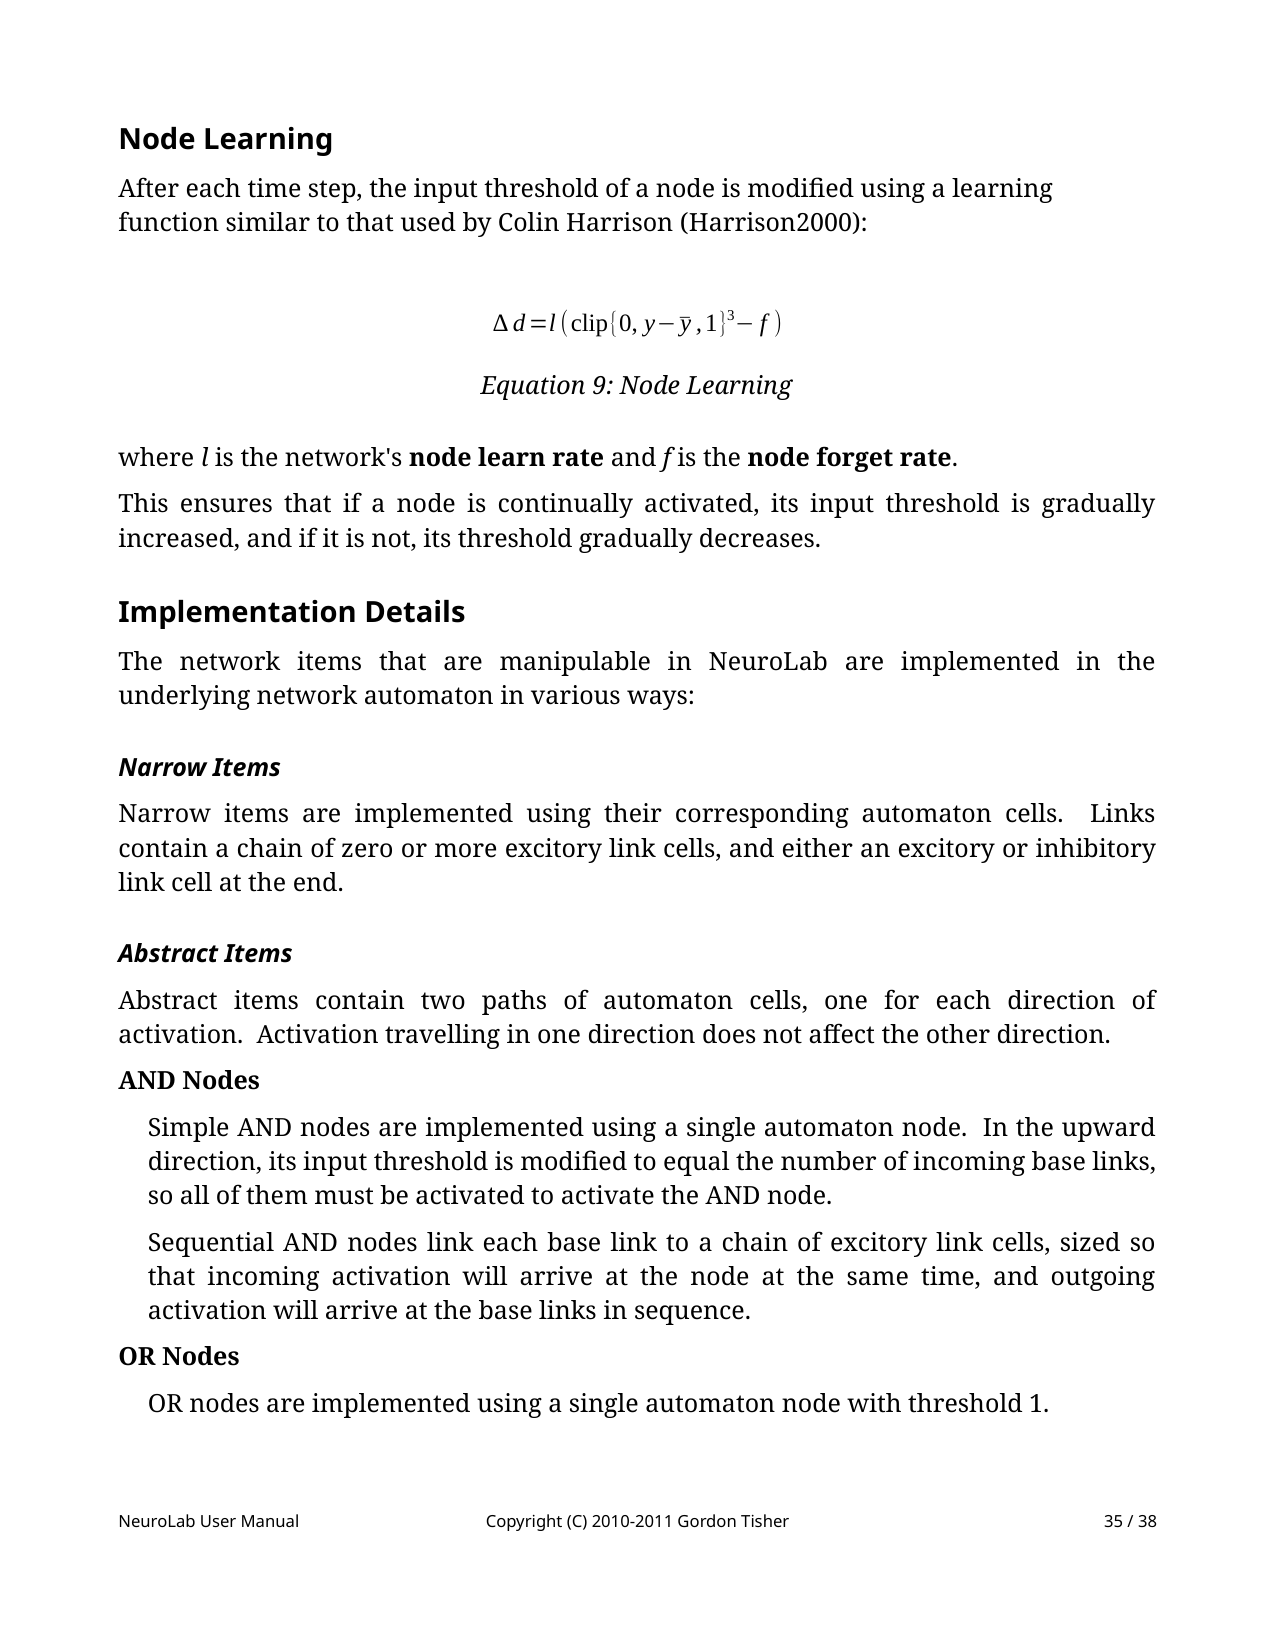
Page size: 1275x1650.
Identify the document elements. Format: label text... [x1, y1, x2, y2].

text Abstract items contain two paths of automaton cells, one for each direction of activation. Activation travelling in one direction does not affect the other direction. [118, 982, 1157, 1051]
text Sequential AND nodes link each base link to a chain of excitory link cells, sized so that incoming activation will arrive at the node at the same time, and outgoing activation will arrive at the base links in sequence. [148, 1224, 1157, 1326]
text Equation 9: Node Learning [118, 276, 1157, 402]
text The network items that are manipulable in NeuroLab are implemented in the underlying network automaton in various ways: [118, 644, 1157, 712]
text AND Nodes [118, 1063, 1157, 1097]
text After each time step, the input threshold of a node is modified using a learning function similar to that used by Colin Harrison (Harrison2000): [118, 170, 1157, 238]
text OR Nodes [118, 1339, 1157, 1373]
subtitle Abstract Items [118, 936, 1157, 970]
text where l is the network's node learn rate and f is the node forget rate. [118, 439, 1157, 474]
subtitle Implementation Details [118, 592, 1157, 631]
text OR nodes are implemented using a single automaton node with threshold 1. [148, 1386, 1157, 1419]
text Narrow items are implemented using their corresponding automaton cells. Links contain a chain of zero or more excitory link cells, and either an excitory or inhibitory link cell at the end. [118, 796, 1157, 898]
text Simple AND nodes are implemented using a single automaton node. In the upward direction, its input threshold is modified to equal the number of incoming base links, so all of them must be activated to activate the AND node. [148, 1109, 1157, 1212]
text This ensures that if a node is continually activated, its input threshold is gradually increased, and if it is not, its threshold gradually decreases. [118, 486, 1157, 554]
subtitle Narrow Items [118, 749, 1157, 784]
subtitle Node Learning [118, 118, 1157, 158]
